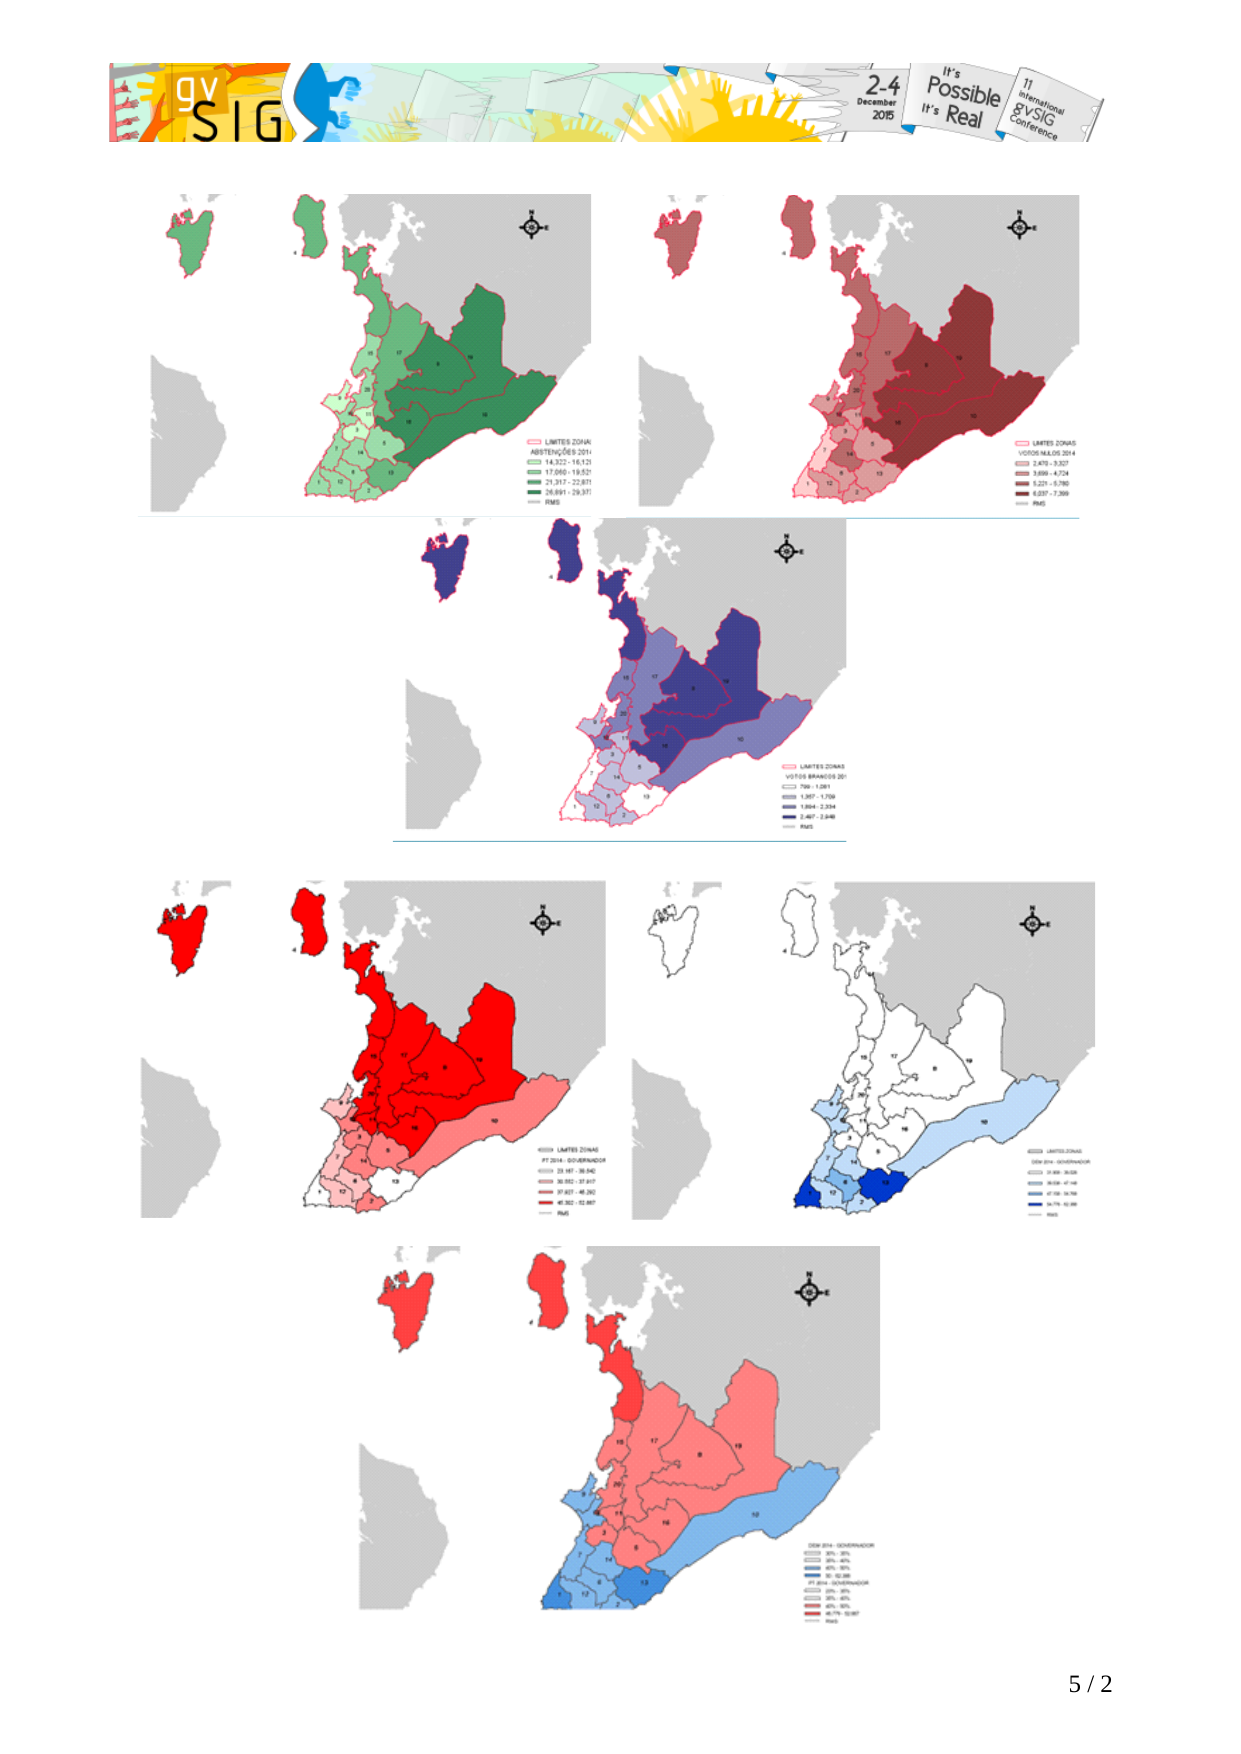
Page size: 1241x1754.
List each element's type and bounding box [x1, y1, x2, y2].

picture [109, 63, 319, 142]
picture [321, 63, 1113, 142]
